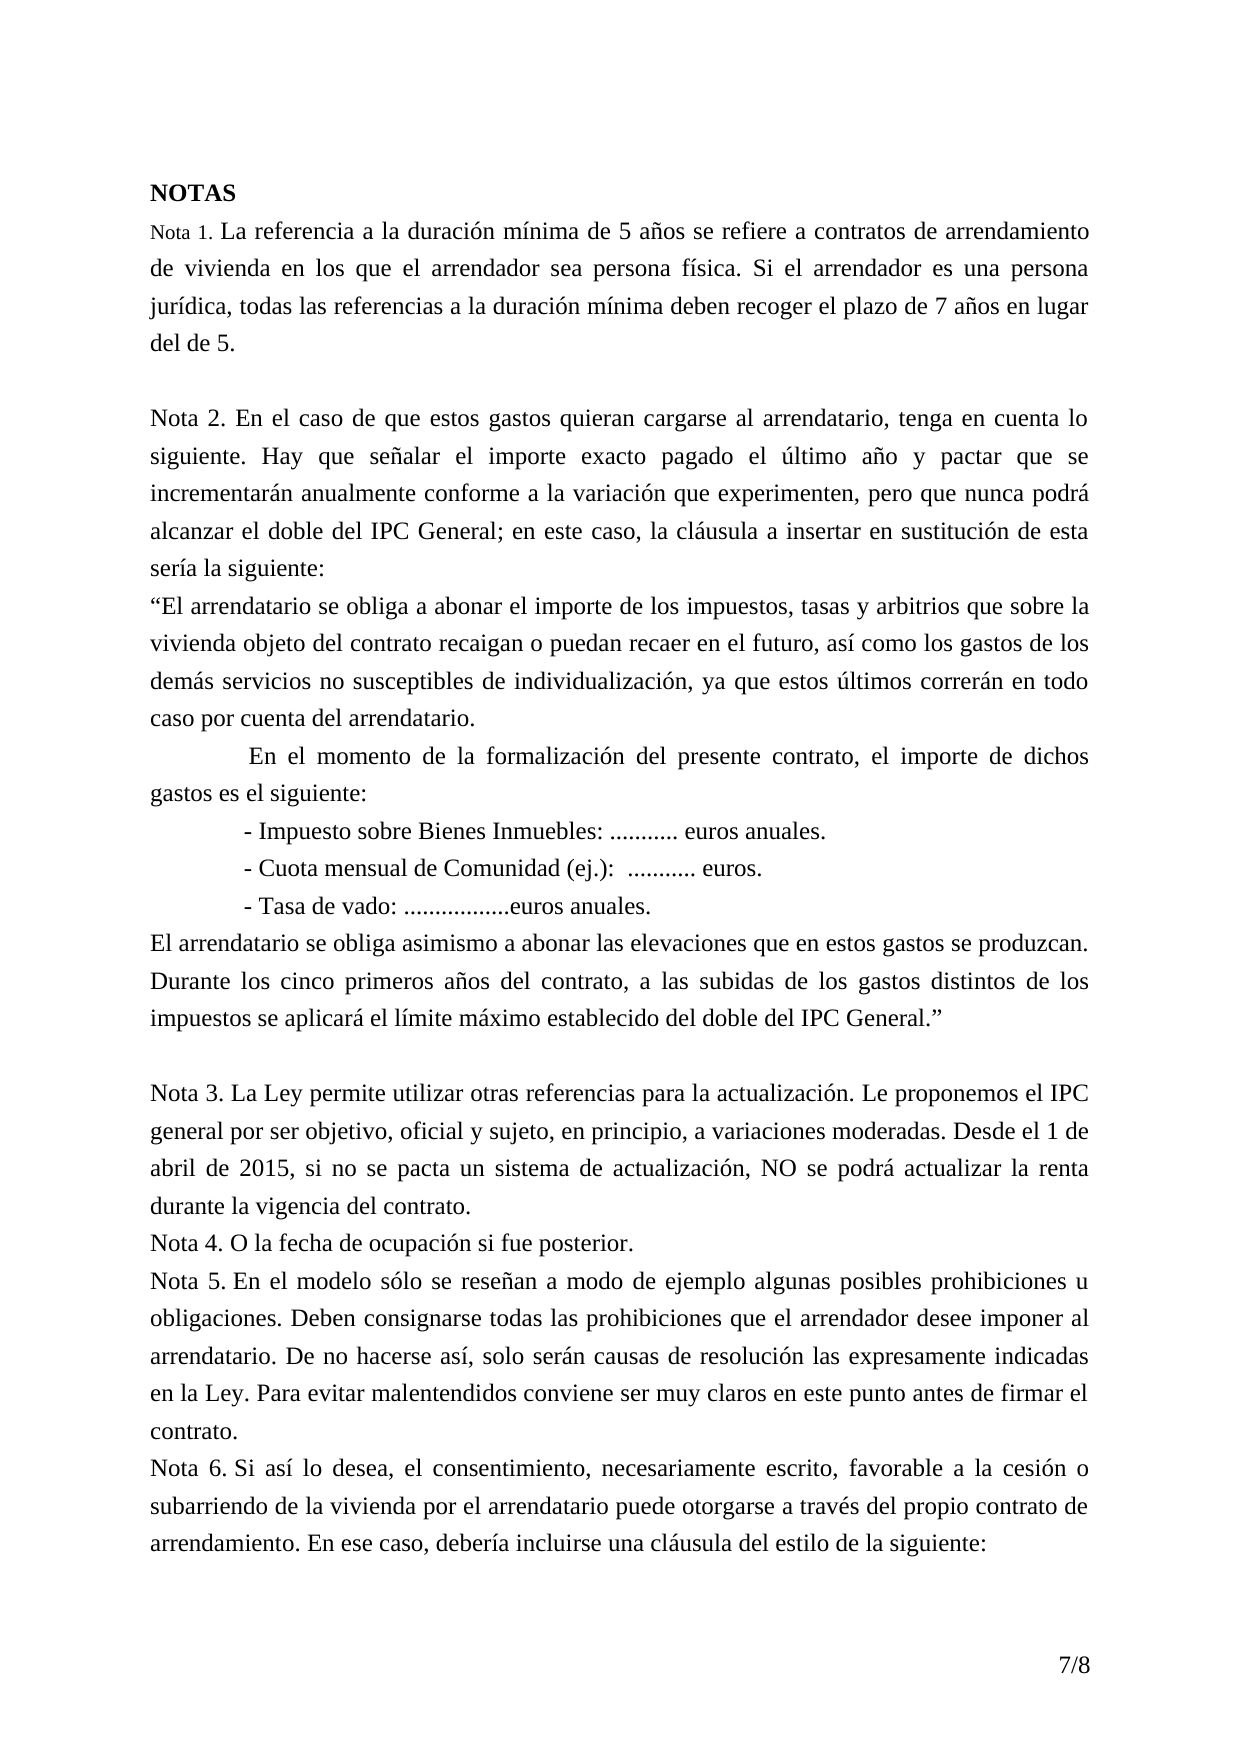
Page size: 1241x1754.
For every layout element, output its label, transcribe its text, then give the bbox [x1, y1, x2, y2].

text Nota 6. Si así lo desea, el consentimiento, necesariamente escrito, favorable a la cesión o subarriendo de la vivienda por el arrendatario puede otorgarse a través del propio contrato de arrendamiento. En ese caso, debería incluirse una cláusula del estilo de la siguiente: [150, 1449, 1090, 1562]
text Nota 3. La Ley permite utilizar otras referencias para la actualización. Le proponemos el IPC general por ser objetivo, oficial y sujeto, en principio, a variaciones moderadas. Desde el 1 de abril de 2015, si no se pacta un sistema de actualización, NO se podrá actualizar la renta durante la vigencia del contrato. [150, 1074, 1090, 1224]
text - Tasa de vado: .................euros anuales. [150, 887, 1090, 924]
text En el momento de la formalización del presente contrato, el importe de dichos gastos es el siguiente: [150, 737, 1090, 812]
text “El arrendatario se obliga a abonar el importe de los impuestos, tasas y arbitrios que sobre la vivienda objeto del contrato recaigan o puedan recaer en el futuro, así como los gastos de los demás servicios no susceptibles de individualización, ya que estos últimos correrán en todo caso por cuenta del arrendatario. [150, 587, 1090, 737]
text Nota 5. En el modelo sólo se reseñan a modo de ejemplo algunas posibles prohibiciones u obligaciones. Deben consignarse todas las prohibiciones que el arrendador desee imponer al arrendatario. De no hacerse así, solo serán causas de resolución las expresamente indicadas en la Ley. Para evitar malentendidos conviene ser muy claros en este punto antes de firmar el contrato. [150, 1262, 1090, 1449]
text NOTAS [150, 174, 1090, 212]
text - Cuota mensual de Comunidad (ej.): ........... euros. [150, 849, 1090, 887]
text - Impuesto sobre Bienes Inmuebles: ........... euros anuales. [150, 812, 1090, 849]
text Nota 2. En el caso de que estos gastos quieran cargarse al arrendatario, tenga en cuenta lo siguiente. Hay que señalar el importe exacto pagado el último año y pactar que se incrementarán anualmente conforme a la variación que experimenten, pero que nunca podrá alcanzar el doble del IPC General; en este caso, la cláusula a insertar en sustitución de esta sería la siguiente: [150, 399, 1090, 587]
text Nota 4. O la fecha de ocupación si fue posterior. [150, 1224, 1090, 1262]
text Nota 1. La referencia a la duración mínima de 5 años se refiere a contratos de arrendamiento de vivienda en los que el arrendador sea persona física. Si el arrendador es una persona jurídica, todas las referencias a la duración mínima deben recoger el plazo de 7 años en lugar del de 5. [150, 212, 1090, 362]
text El arrendatario se obliga asimismo a abonar las elevaciones que en estos gastos se produzcan. Durante los cinco primeros años del contrato, a las subidas de los gastos distintos de los impuestos se aplicará el límite máximo establecido del doble del IPC General.” [150, 924, 1090, 1037]
